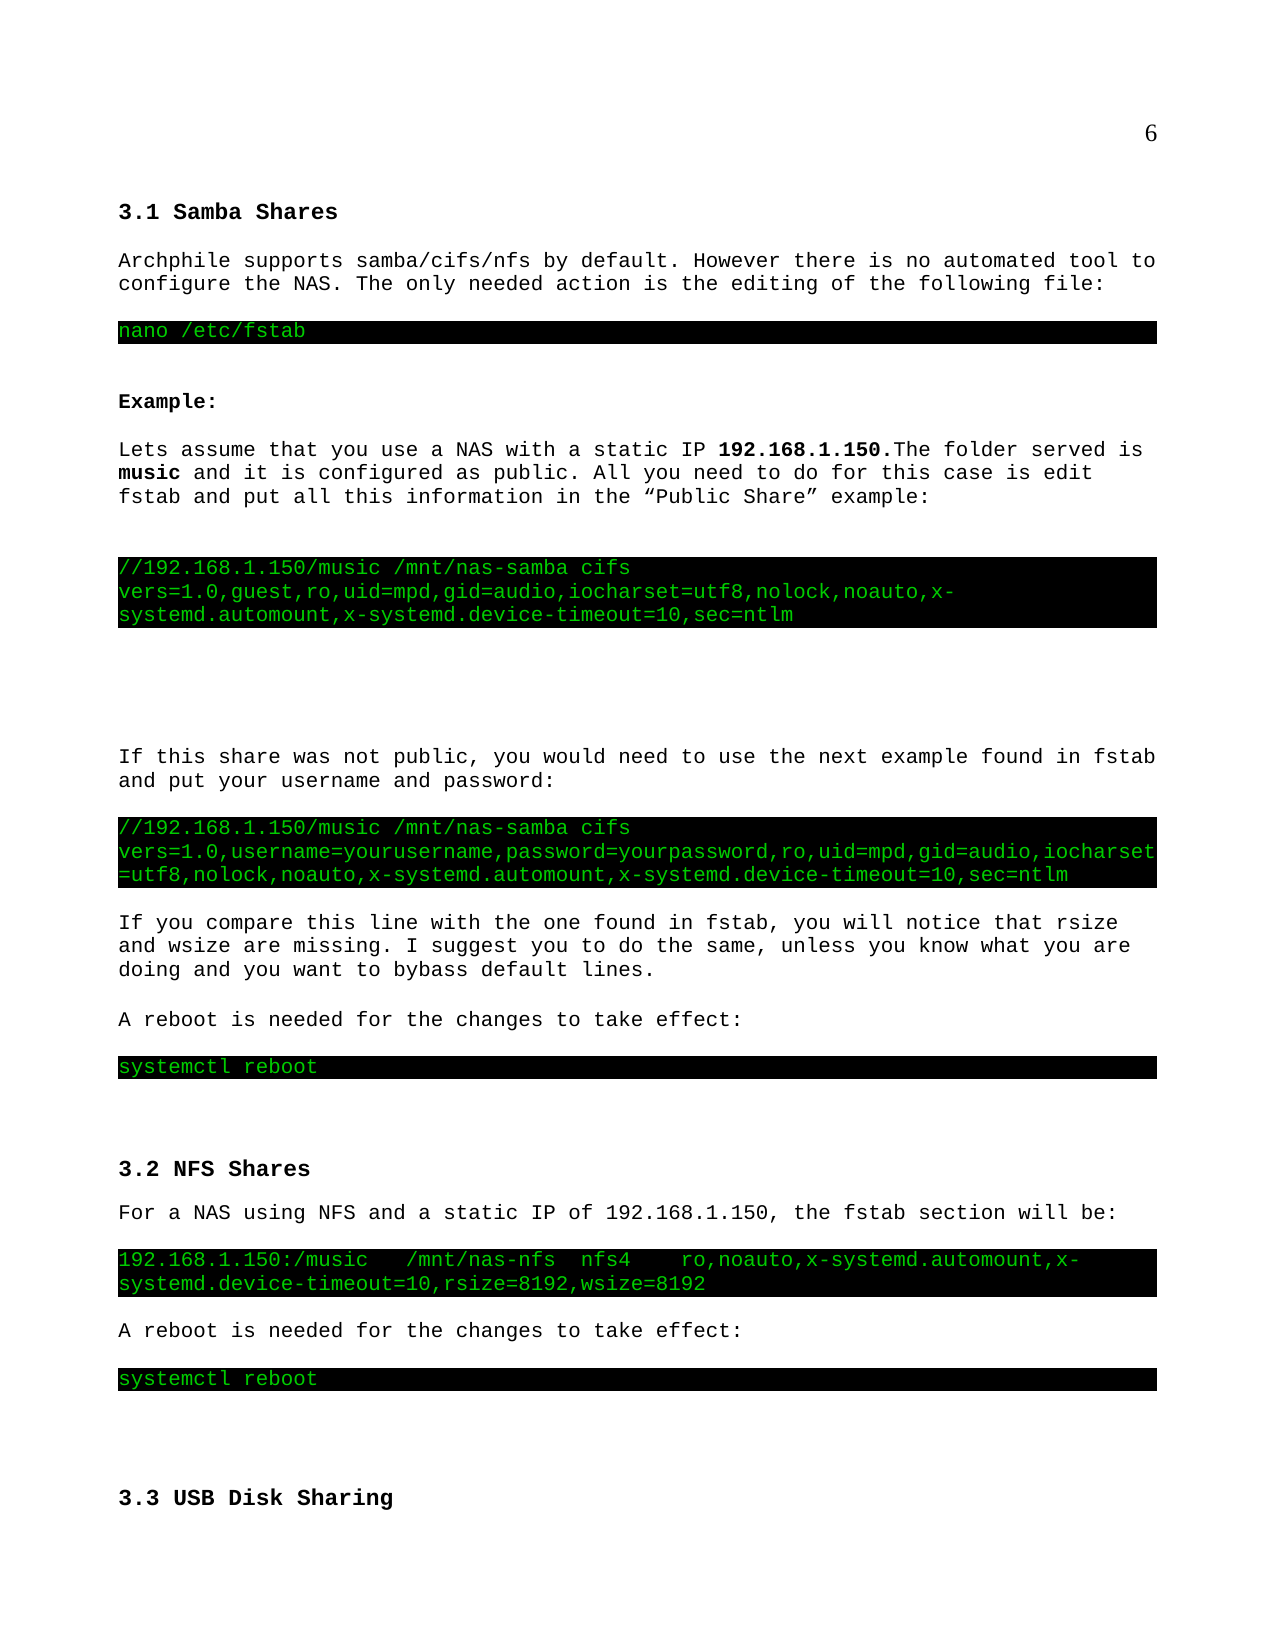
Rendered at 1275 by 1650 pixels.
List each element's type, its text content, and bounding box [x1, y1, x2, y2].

text 3.2 NFS Shares [118, 1157, 1157, 1183]
text nano /etc/fstab [118, 321, 1157, 344]
text systemctl reboot [118, 1368, 1157, 1391]
text A reboot is needed for the changes to take effect: [118, 1320, 1157, 1344]
text Archphile supports samba/cifs/nfs by default. However there is no automated tool to configure the NAS. The only needed action is the editing of the following file: [118, 249, 1157, 297]
text Example: [118, 391, 1157, 415]
text 3.3 USB Disk Sharing [118, 1486, 1157, 1512]
text 192.168.1.150:/music /mnt/nas-nfs nfs4 ro,noauto,x-systemd.automount,x-systemd.device-timeout=10,rsize=8192,wsize=8192 [118, 1249, 1157, 1297]
text For a NAS using NFS and a static IP of 192.168.1.150, the fstab section will be: [118, 1202, 1157, 1226]
text If this share was not public, you would need to use the next example found in fstab and put your username and password: [118, 746, 1157, 793]
text A reboot is needed for the changes to take effect: [118, 1008, 1157, 1032]
text 3.1 Samba Shares [118, 200, 1157, 226]
text systemctl reboot [118, 1056, 1157, 1079]
text Lets assume that you use a NAS with a static IP 192.168.1.150.The folder served is music and it is configured as public. All you need to do for this case is edit fstab and put all this information in the “Public Share” example: [118, 439, 1157, 510]
text //192.168.1.150/music /mnt/nas-samba cifs vers=1.0,guest,ro,uid=mpd,gid=audio,iocharset=utf8,nolock,noauto,x-systemd.automount,x-systemd.device-timeout=10,sec=ntlm [118, 557, 1157, 628]
text //192.168.1.150/music /mnt/nas-samba cifs vers=1.0,username=yourusername,password=yourpassword,ro,uid=mpd,gid=audio,iocharset=utf8,nolock,noauto,x-systemd.automount,x-systemd.device-timeout=10,sec=ntlm [118, 817, 1157, 888]
text If you compare this line with the one found in fstab, you will notice that rsize and wsize are missing. I suggest you to do the same, unless you know what you are doing and you want to bybass default lines. [118, 912, 1157, 983]
